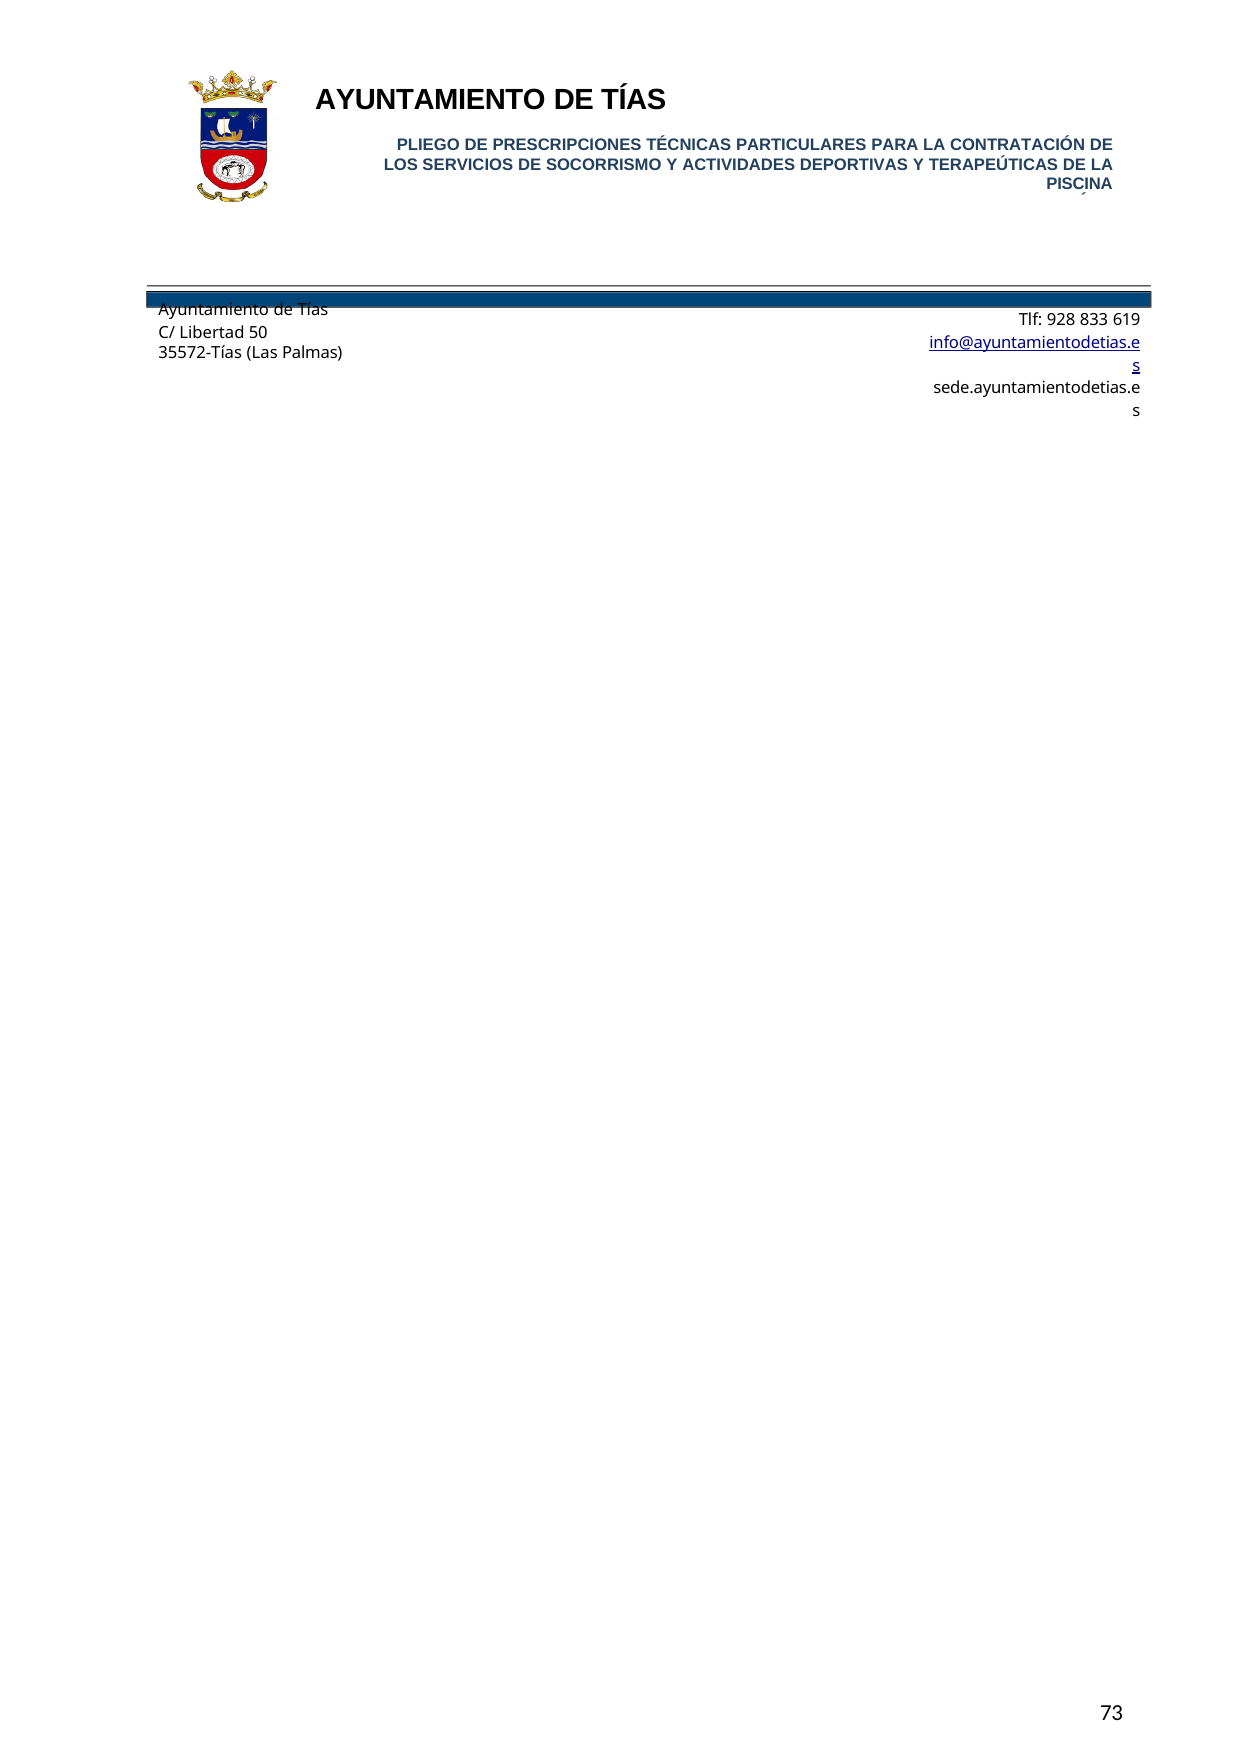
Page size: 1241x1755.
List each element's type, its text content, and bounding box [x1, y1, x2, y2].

text Tlf: 928 833 619 [481, 308, 1141, 330]
text 35572-Tías (Las Palmas) [158, 343, 349, 362]
text Ayuntamiento de Tías C/ Libertad 50 [158, 308, 332, 343]
text s sede.ayuntamientodetias.es [929, 351, 1140, 421]
text info@ayuntamientodetias.e [929, 331, 1140, 350]
